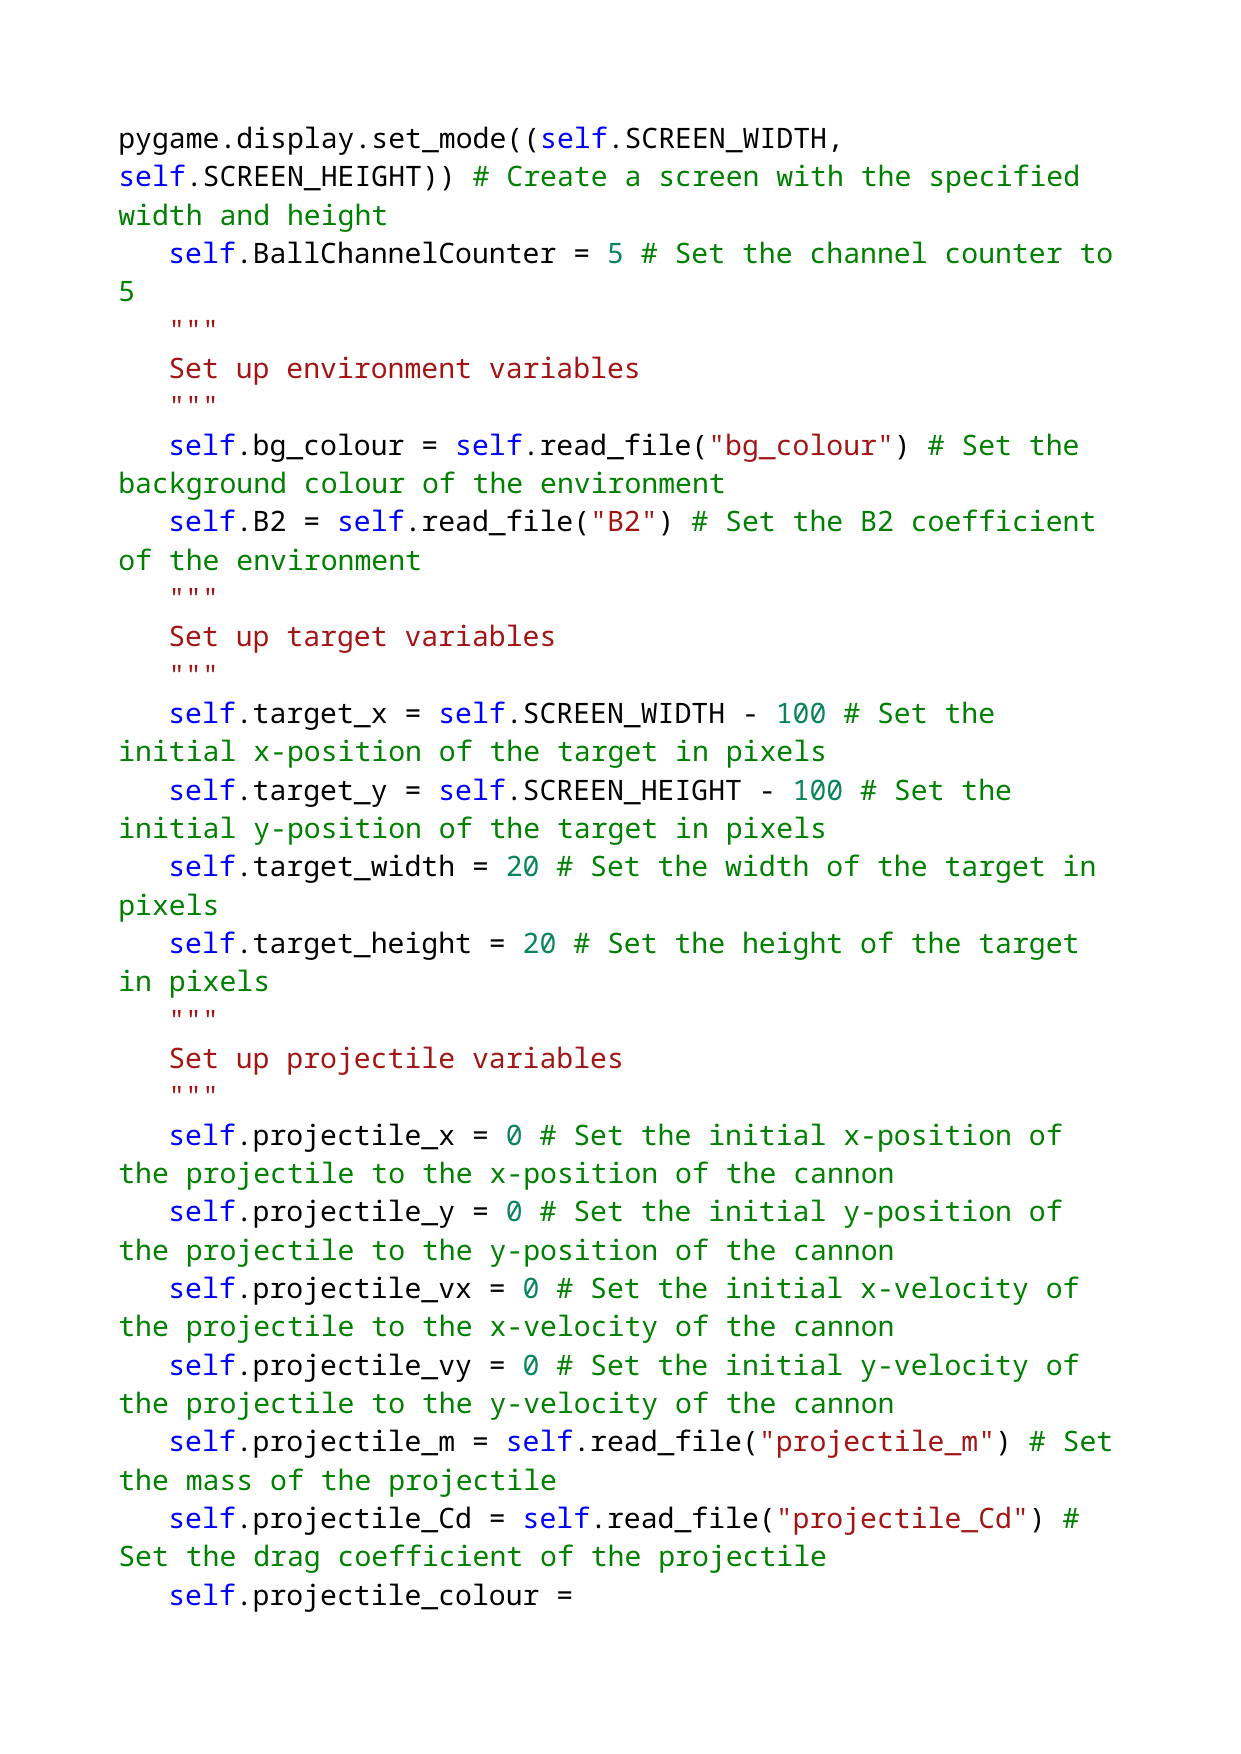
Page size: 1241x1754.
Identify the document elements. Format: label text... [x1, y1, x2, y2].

text """ [118, 386, 1122, 425]
text """ [118, 655, 1122, 693]
text """ [118, 578, 1122, 616]
text self.projectile_m = self.read_file("projectile_m") # Set the mass of the projectile [118, 1421, 1122, 1498]
text self.target_height = 20 # Set the height of the target in pixels [118, 923, 1122, 1000]
text self.B2 = self.read_file("B2") # Set the B2 coefficient of the environment [118, 501, 1122, 578]
text """ [118, 1076, 1122, 1115]
text self.target_width = 20 # Set the width of the target in pixels [118, 846, 1122, 923]
text self.projectile_Cd = self.read_file("projectile_Cd") # Set the drag coefficient of the projectile [118, 1498, 1122, 1575]
text Set up environment variables [118, 348, 1122, 386]
text Set up projectile variables [118, 1038, 1122, 1076]
text self.target_x = self.SCREEN_WIDTH - 100 # Set the initial x-position of the target in pixels [118, 693, 1122, 770]
text pygame.display.set_mode((self.SCREEN_WIDTH, self.SCREEN_HEIGHT)) # Create a screen with the specified width and height [118, 118, 1122, 233]
text self.projectile_vy = 0 # Set the initial y-velocity of the projectile to the y-velocity of the cannon [118, 1345, 1122, 1421]
text Set up target variables [118, 616, 1122, 655]
text self.projectile_x = 0 # Set the initial x-position of the projectile to the x-position of the cannon [118, 1115, 1122, 1191]
text self.BallChannelCounter = 5 # Set the channel counter to 5 [118, 233, 1122, 310]
text self.bg_colour = self.read_file("bg_colour") # Set the background colour of the environment [118, 425, 1122, 501]
text """ [118, 310, 1122, 348]
text self.target_y = self.SCREEN_HEIGHT - 100 # Set the initial y-position of the target in pixels [118, 770, 1122, 846]
text """ [118, 1000, 1122, 1038]
text self.projectile_vx = 0 # Set the initial x-velocity of the projectile to the x-velocity of the cannon [118, 1268, 1122, 1345]
text self.projectile_y = 0 # Set the initial y-position of the projectile to the y-position of the cannon [118, 1191, 1122, 1268]
text self.projectile_colour = [118, 1575, 1122, 1613]
